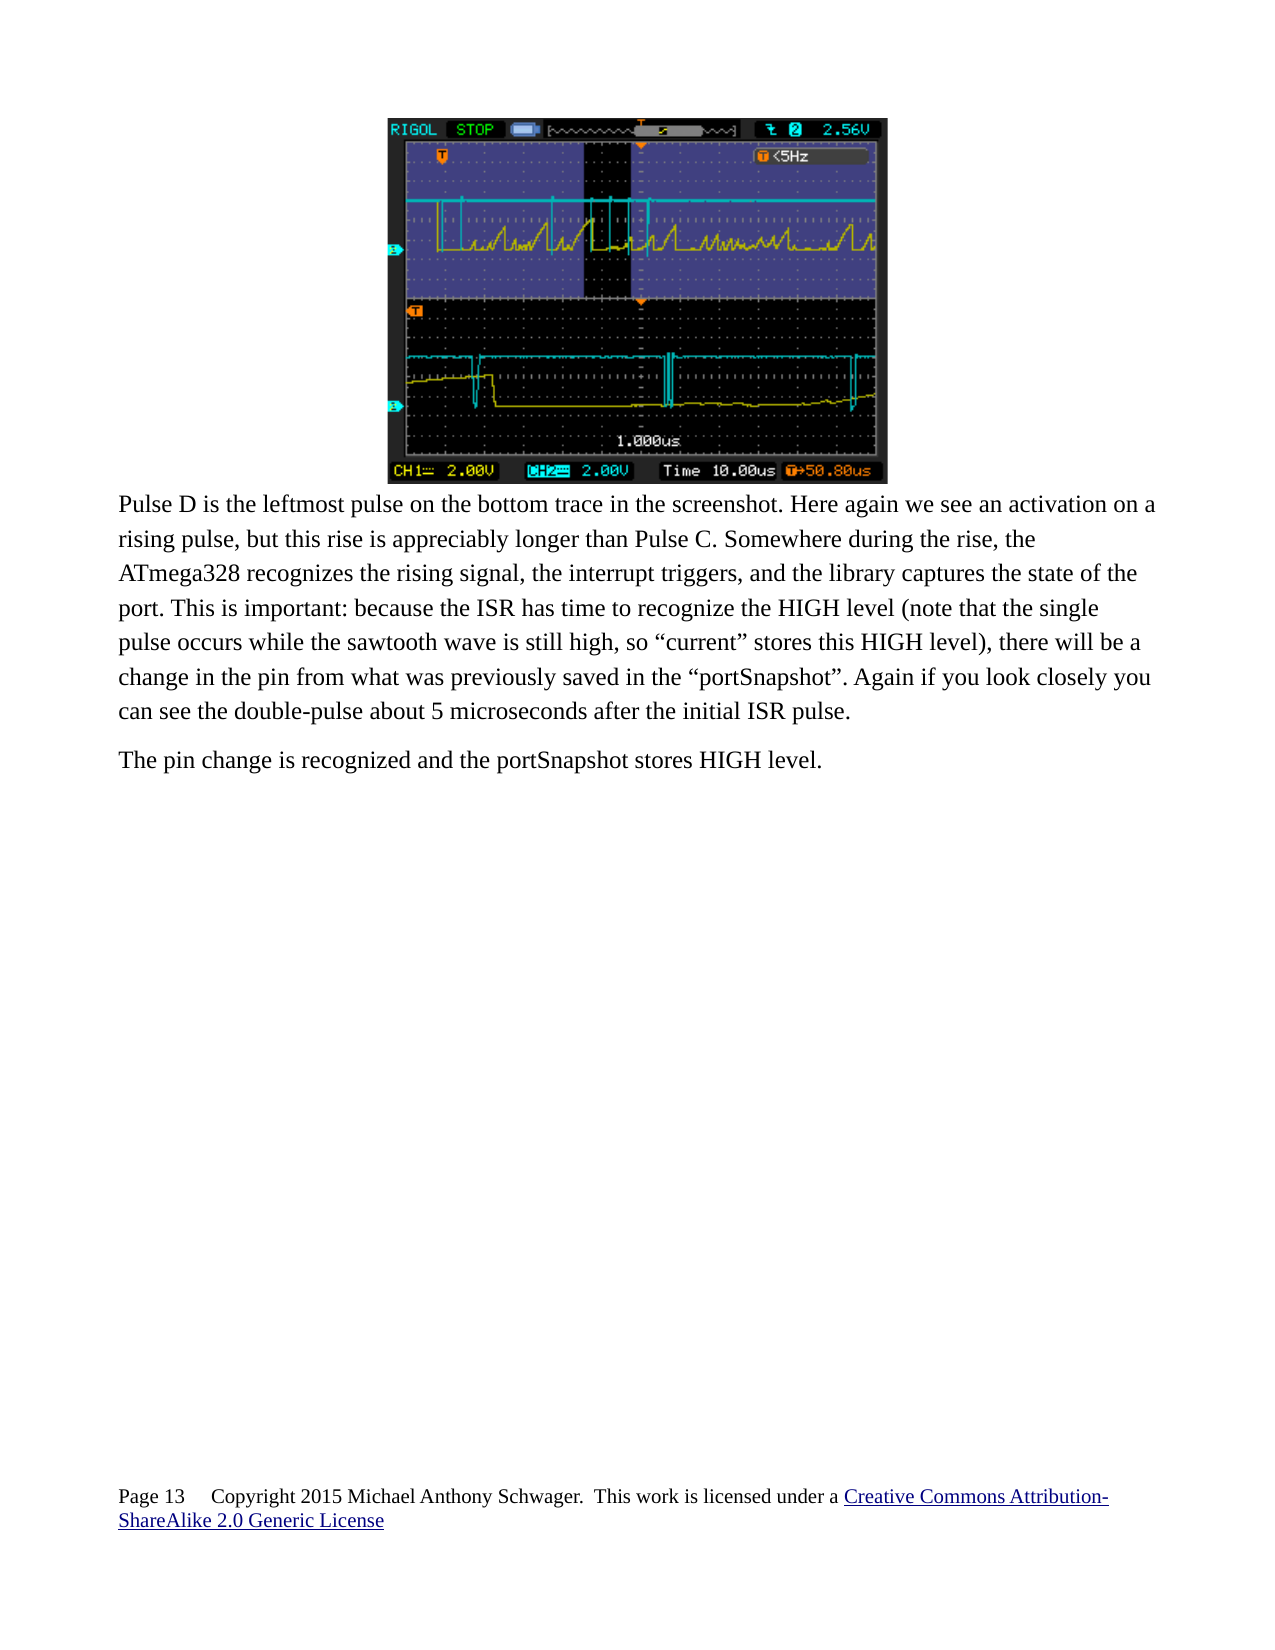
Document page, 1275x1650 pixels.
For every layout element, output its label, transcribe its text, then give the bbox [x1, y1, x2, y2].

picture [387, 118, 888, 484]
text Pulse D is the leftmost pulse on the bottom trace in the screenshot. Here again we see an activation on a rising pulse, but this rise is appreciably longer than Pulse C. Somewhere during the rise, the ATmega328 recognizes the rising signal, the interrupt triggers, and the library captures the state of the port. This is important: because the ISR has time to recognize the HIGH level (note that the single pulse occurs while the sawtooth wave is still high, so “current” stores this HIGH level), there will be a change in the pin from what was previously saved in the “portSnapshot”. Again if you look closely you can see the double-pulse about 5 microseconds after the initial ISR pulse. [118, 484, 1157, 725]
text The pin change is recognized and the portSnapshot stores HIGH level. [118, 745, 1157, 774]
